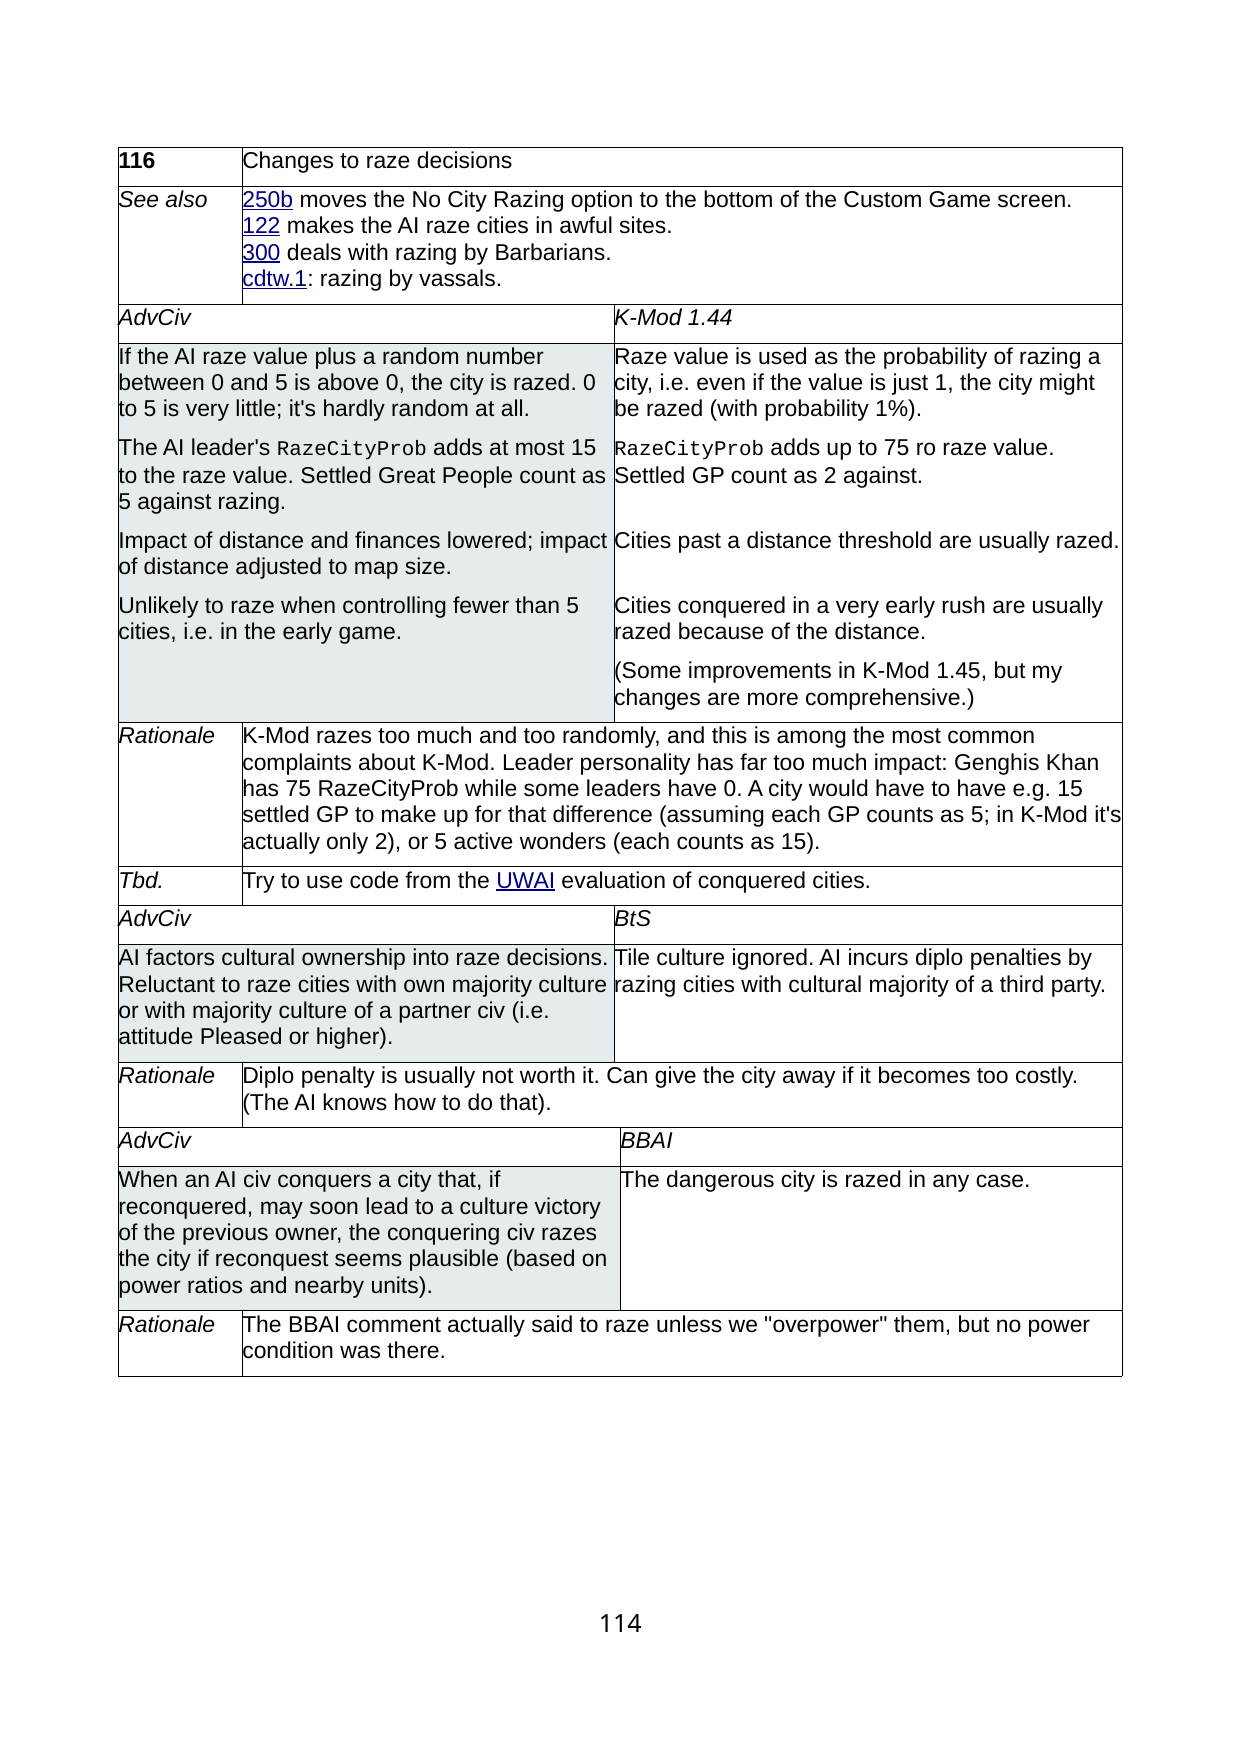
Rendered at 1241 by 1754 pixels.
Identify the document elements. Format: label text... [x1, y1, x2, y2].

table_cell BBAI [621, 1128, 1122, 1166]
table_cell AdvCiv [119, 1128, 620, 1166]
table_cell See also [119, 187, 242, 304]
table_cell If the AI raze value plus a random number between 0 and 5 is above 0, the city is razed. 0 to 5 is very little; it's hardly random at all. The AI leader's RazeCityProb adds at most 15 to the raze value. Settled Great People count as 5 against razing. Impact of distance and finances lowered; impact of distance adjusted to map size. Unlikely to raze when controlling fewer than 5 cities, i.e. in the early game. [119, 344, 614, 722]
table_cell When an AI civ conquers a city that, if reconquered, may soon lead to a culture victory of the previous owner, the conquering civ razes the city if reconquest seems plausible (based on power ratios and nearby units). [119, 1167, 620, 1310]
table_cell 250b moves the No City Razing option to the bottom of the Custom Game screen. 122 makes the AI raze cities in awful sites. 300 deals with razing by Barbarians. cdtw.1: razing by vassals. [243, 187, 1122, 304]
table_cell AI factors cultural ownership into raze decisions. Reluctant to raze cities with own majority culture or with majority culture of a partner civ (i.e. attitude Pleased or higher). [119, 945, 614, 1062]
table_cell Tile culture ignored. AI incurs diplo penalties by razing cities with cultural majority of a third party. [615, 945, 1122, 1062]
table_cell AdvCiv [119, 305, 614, 342]
table_cell K-Mod razes too much and too randomly, and this is among the most common complaints about K-Mod. Leader personality has far too much impact: Genghis Khan has 75 RazeCityProb while some leaders have 0. A city would have to have e.g. 15 settled GP to make up for that difference (assuming each GP counts as 5; in K-Mod it's actually only 2), or 5 active wonders (each counts as 15). [243, 723, 1122, 866]
table_cell Rationale [119, 1311, 242, 1376]
table_cell K-Mod 1.44 [615, 305, 1122, 342]
table_header Changes to raze decisions [243, 148, 1122, 186]
table_cell Raze value is used as the probability of razing a city, i.e. even if the value is just 1, the city might be razed (with probability 1%). RazeCityProb adds up to 75 ro raze value. Settled GP count as 2 against. Cities past a distance threshold are usually razed. Cities conquered in a very early rush are usually razed because of the distance. (Some improvements in K-Mod 1.45, but my changes are more comprehensive.) [615, 344, 1122, 722]
table_cell The BBAI comment actually said to raze unless we "overpower" them, but no power condition was there. [243, 1311, 1122, 1376]
table_cell Rationale [119, 723, 242, 866]
table_cell BtS [615, 906, 1122, 944]
table_cell Try to use code from the UWAI evaluation of conquered cities. [243, 867, 1122, 905]
table_cell Tbd. [119, 867, 242, 905]
table_header 116 [119, 148, 242, 186]
table_cell Rationale [119, 1063, 242, 1127]
table_cell Diplo penalty is usually not worth it. Can give the city away if it becomes too costly. (The AI knows how to do that). [243, 1063, 1122, 1127]
table_cell AdvCiv [119, 906, 614, 944]
table_cell The dangerous city is razed in any case. [621, 1167, 1122, 1310]
